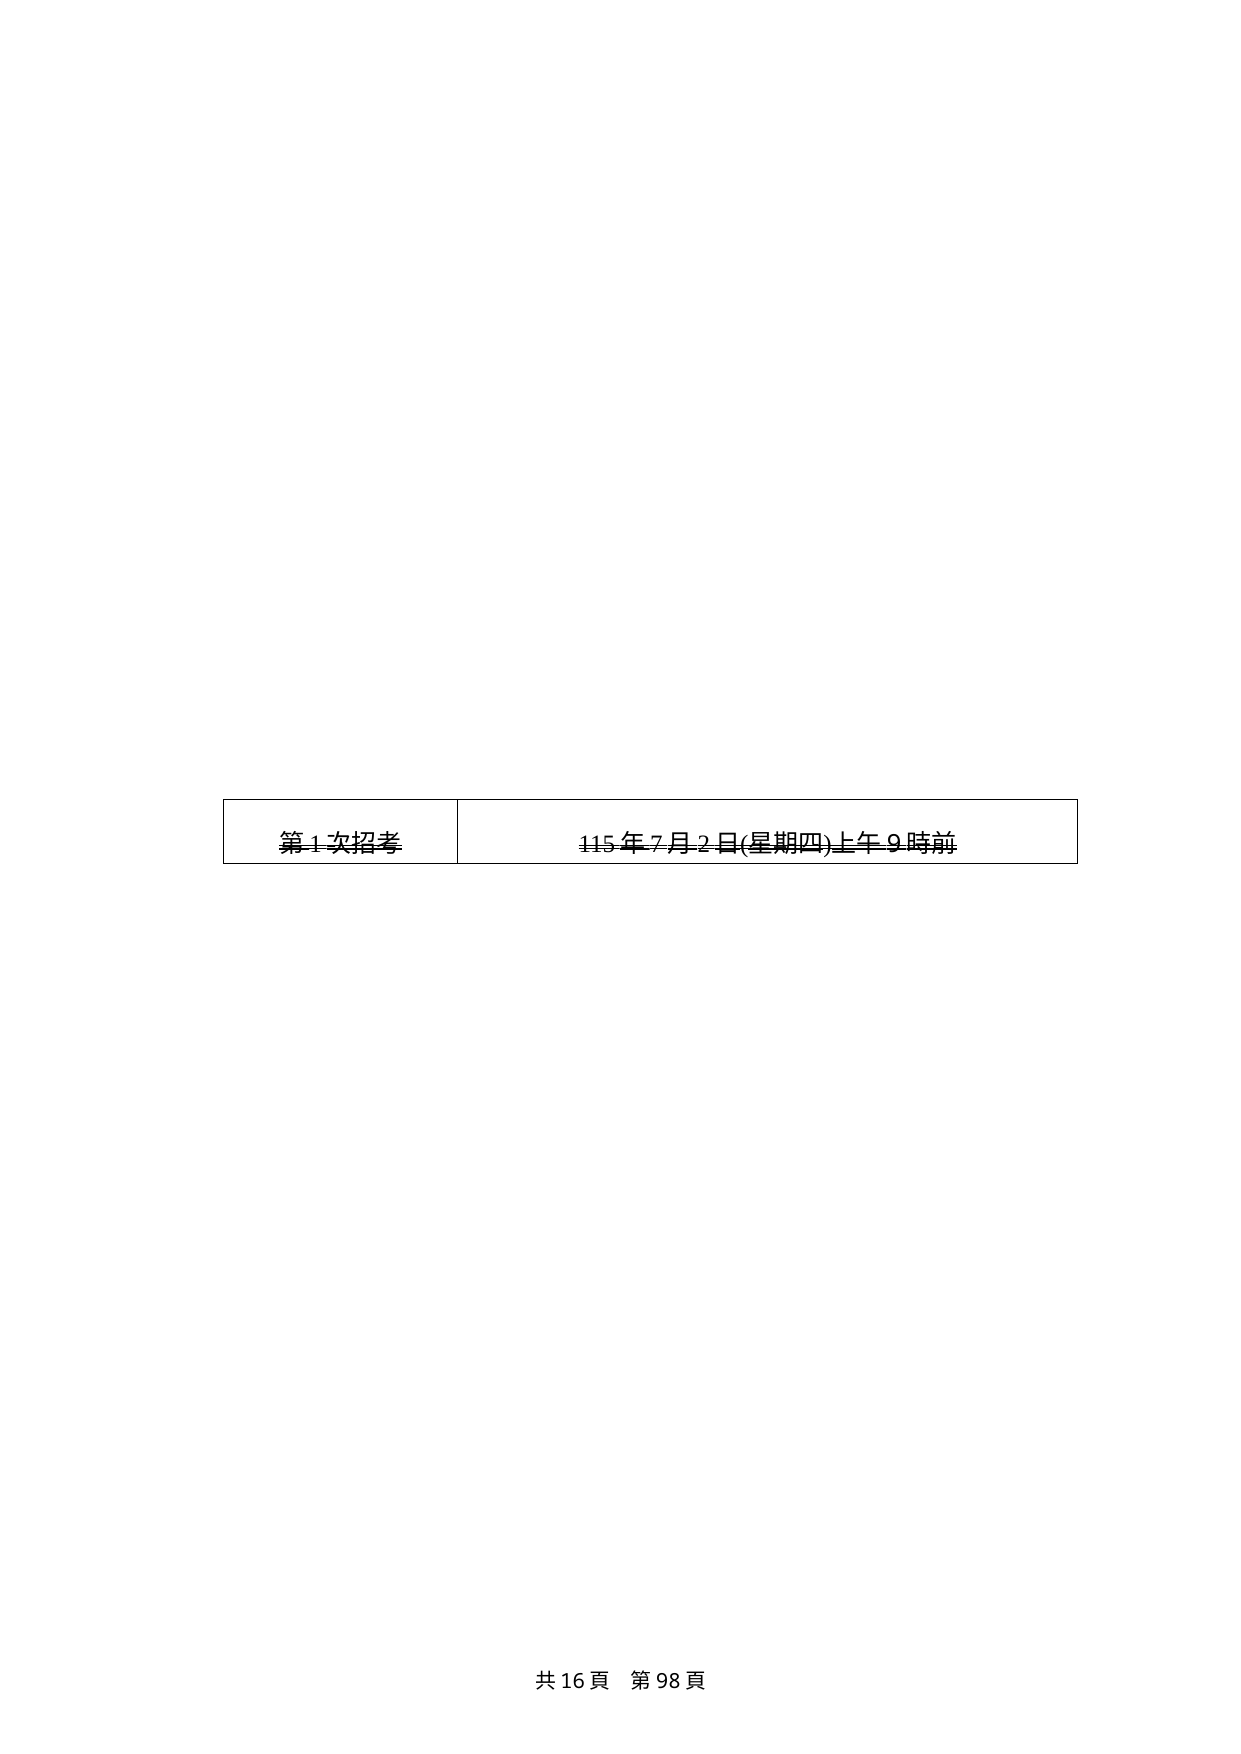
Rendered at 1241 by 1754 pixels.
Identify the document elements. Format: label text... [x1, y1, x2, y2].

table_cell 115年7月2日(星期四)上午9時前 [458, 800, 1077, 863]
table_cell 第1次招考 [224, 800, 457, 863]
